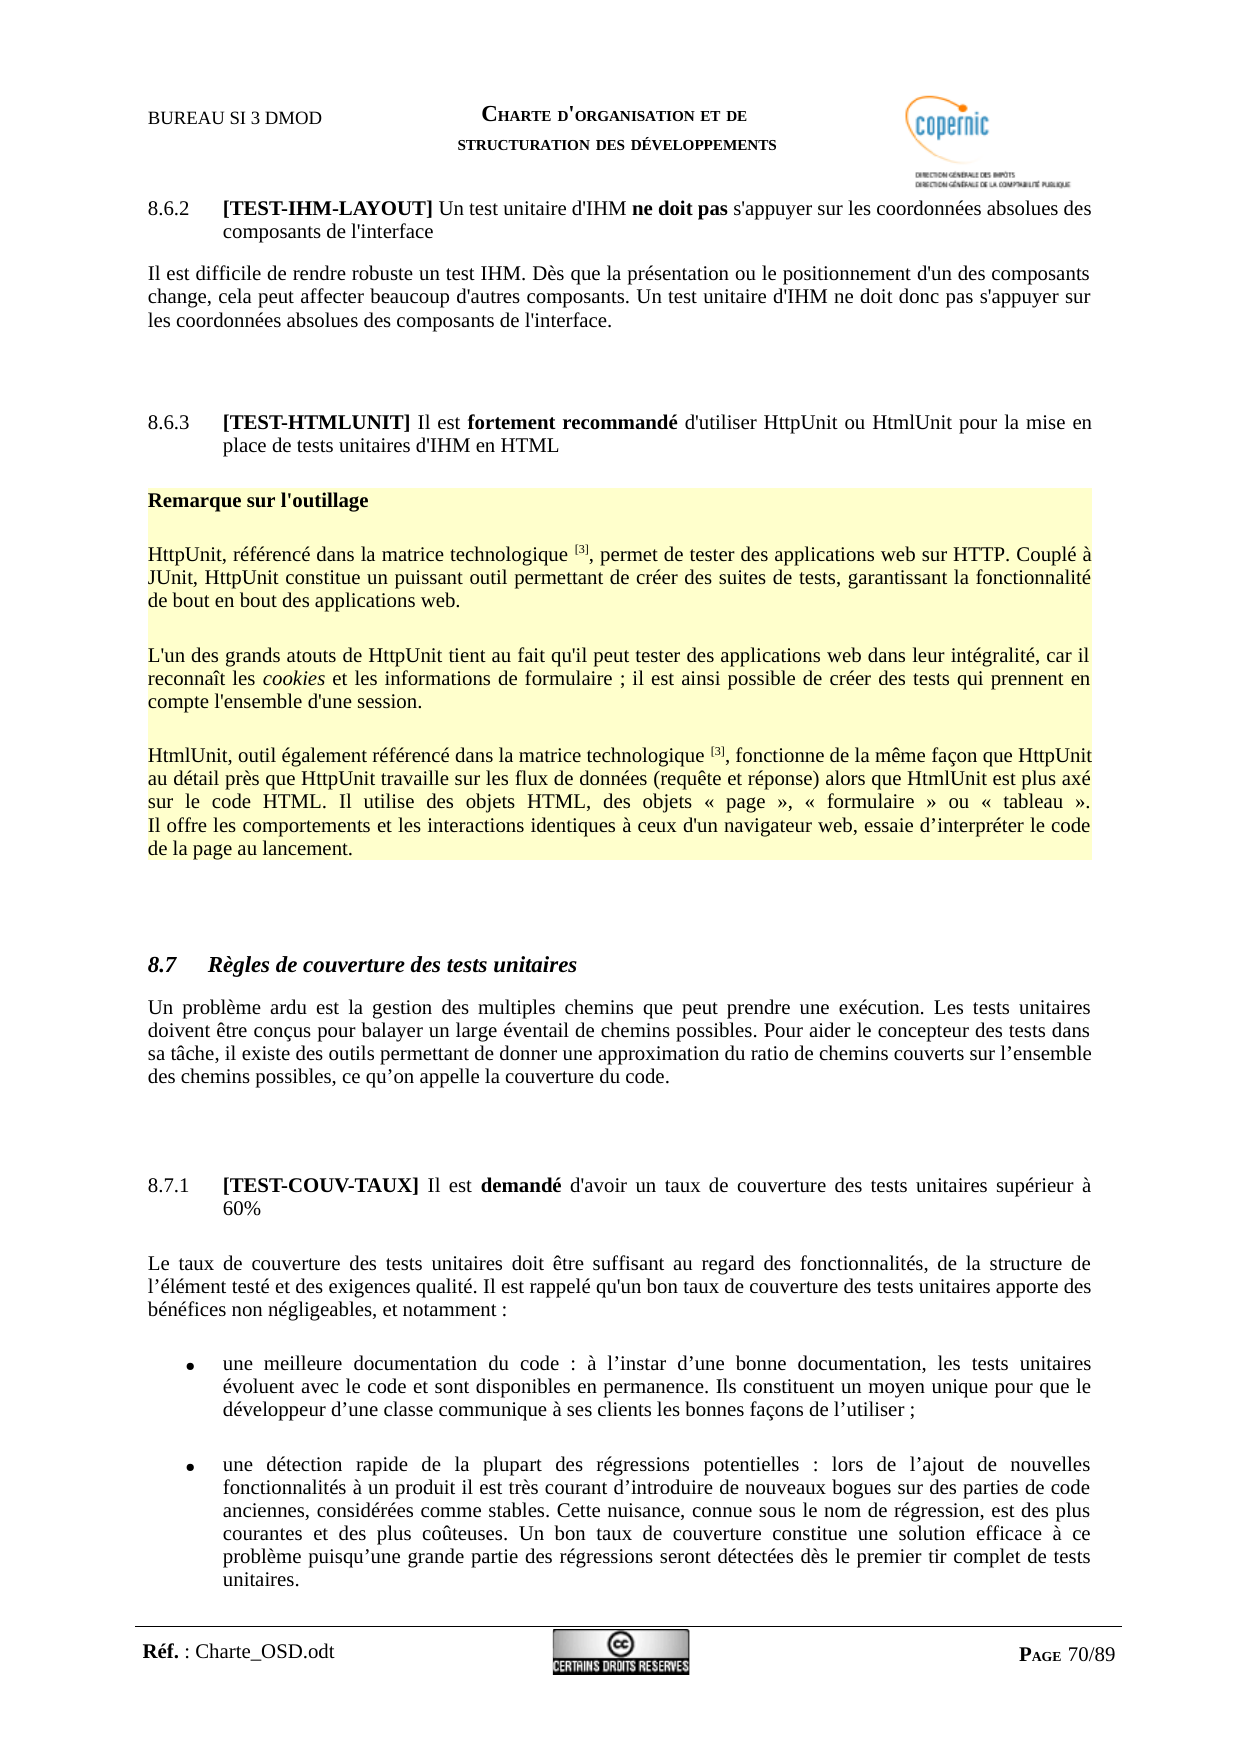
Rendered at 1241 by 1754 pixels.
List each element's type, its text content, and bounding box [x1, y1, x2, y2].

text HttpUnit, référencé dans la matrice technologique [3], permet de tester des applications web sur HTTP. Couplé à JUnit, HttpUnit constitue un puissant outil permettant de créer des suites de tests, garantissant la fonctionnalité de bout en bout des applications web. [148, 543, 1092, 612]
text Il est difficile de rendre robuste un test IHM. Dès que la présentation ou le positionnement d'un des composants change, cela peut affecter beaucoup d'autres composants. Un test unitaire d'IHM ne doit donc pas s'appuyer sur les coordonnées absolues des composants de l'interface. [148, 262, 1092, 332]
subtitle [TEST-IHM-LAYOUT] Un test unitaire d'IHM ne doit pas s'appuyer sur les coordonnées absolues des composants de l'interface [148, 197, 1092, 243]
picture [890, 84, 1087, 198]
subtitle Règles de couverture des tests unitaires [148, 952, 1092, 977]
picture [552, 1629, 690, 1675]
list une détection rapide de la plupart des régressions potentielles : lors de l’ajout de nouvelles fonctionnalités à un produit il est très courant d’introduire de nouveaux bogues sur des parties de code anciennes, considérées comme stables. Cette nuisance, connue sous le nom de régression, est des plus courantes et des plus coûteuses. Un bon taux de couverture constitue une solution efficace à ce problème puisqu’une grande partie des régressions seront détectées dès le premier tir complet de tests unitaires. [185, 1453, 1092, 1591]
subtitle [TEST-HTMLUNIT] Il est fortement recommandé d'utiliser HttpUnit ou HtmlUnit pour la mise en place de tests unitaires d'IHM en HTML [148, 411, 1092, 457]
list une meilleure documentation du code : à l’instar d’une bonne documentation, les tests unitaires évoluent avec le code et sont disponibles en permanence. Ils constituent un moyen unique pour que le développeur d’une classe communique à ses clients les bonnes façons de l’utiliser ; [185, 1352, 1092, 1421]
text Un problème ardu est la gestion des multiples chemins que peut prendre une exécution. Les tests unitaires doivent être conçus pour balayer un large éventail de chemins possibles. Pour aider le concepteur des tests dans sa tâche, il existe des outils permettant de donner une approximation du ratio de chemins couverts sur l’ensemble des chemins possibles, ce qu’on appelle la couverture du code. [148, 996, 1092, 1088]
subtitle [TEST-COUV-TAUX] Il est demandé d'avoir un taux de couverture des tests unitaires supérieur à 60% [148, 1174, 1092, 1220]
text L'un des grands atouts de HttpUnit tient au fait qu'il peut tester des applications web dans leur intégralité, car il reconnaît les cookies et les informations de formulaire ; il est ainsi possible de créer des tests qui prennent en compte l'ensemble d'une session. [148, 643, 1092, 713]
text Remarque sur l'outillage [148, 488, 1092, 512]
text HtmlUnit, outil également référencé dans la matrice technologique [3], fonctionne de la même façon que HttpUnit au détail près que HttpUnit travaille sur les flux de données (requête et réponse) alors que HtmlUnit est plus axé sur le code HTML. Il utilise des objets HTML, des objets « page », « formulaire » ou « tableau ». Il offre les comportements et les interactions identiques à ceux d'un navigateur web, essaie d’interpréter le code de la page au lancement. [148, 744, 1092, 860]
text Le taux de couverture des tests unitaires doit être suffisant au regard des fonctionnalités, de la structure de l’élément testé et des exigences qualité. Il est rappelé qu'un bon taux de couverture des tests unitaires apporte des bénéfices non négligeables, et notamment : [148, 1251, 1092, 1321]
